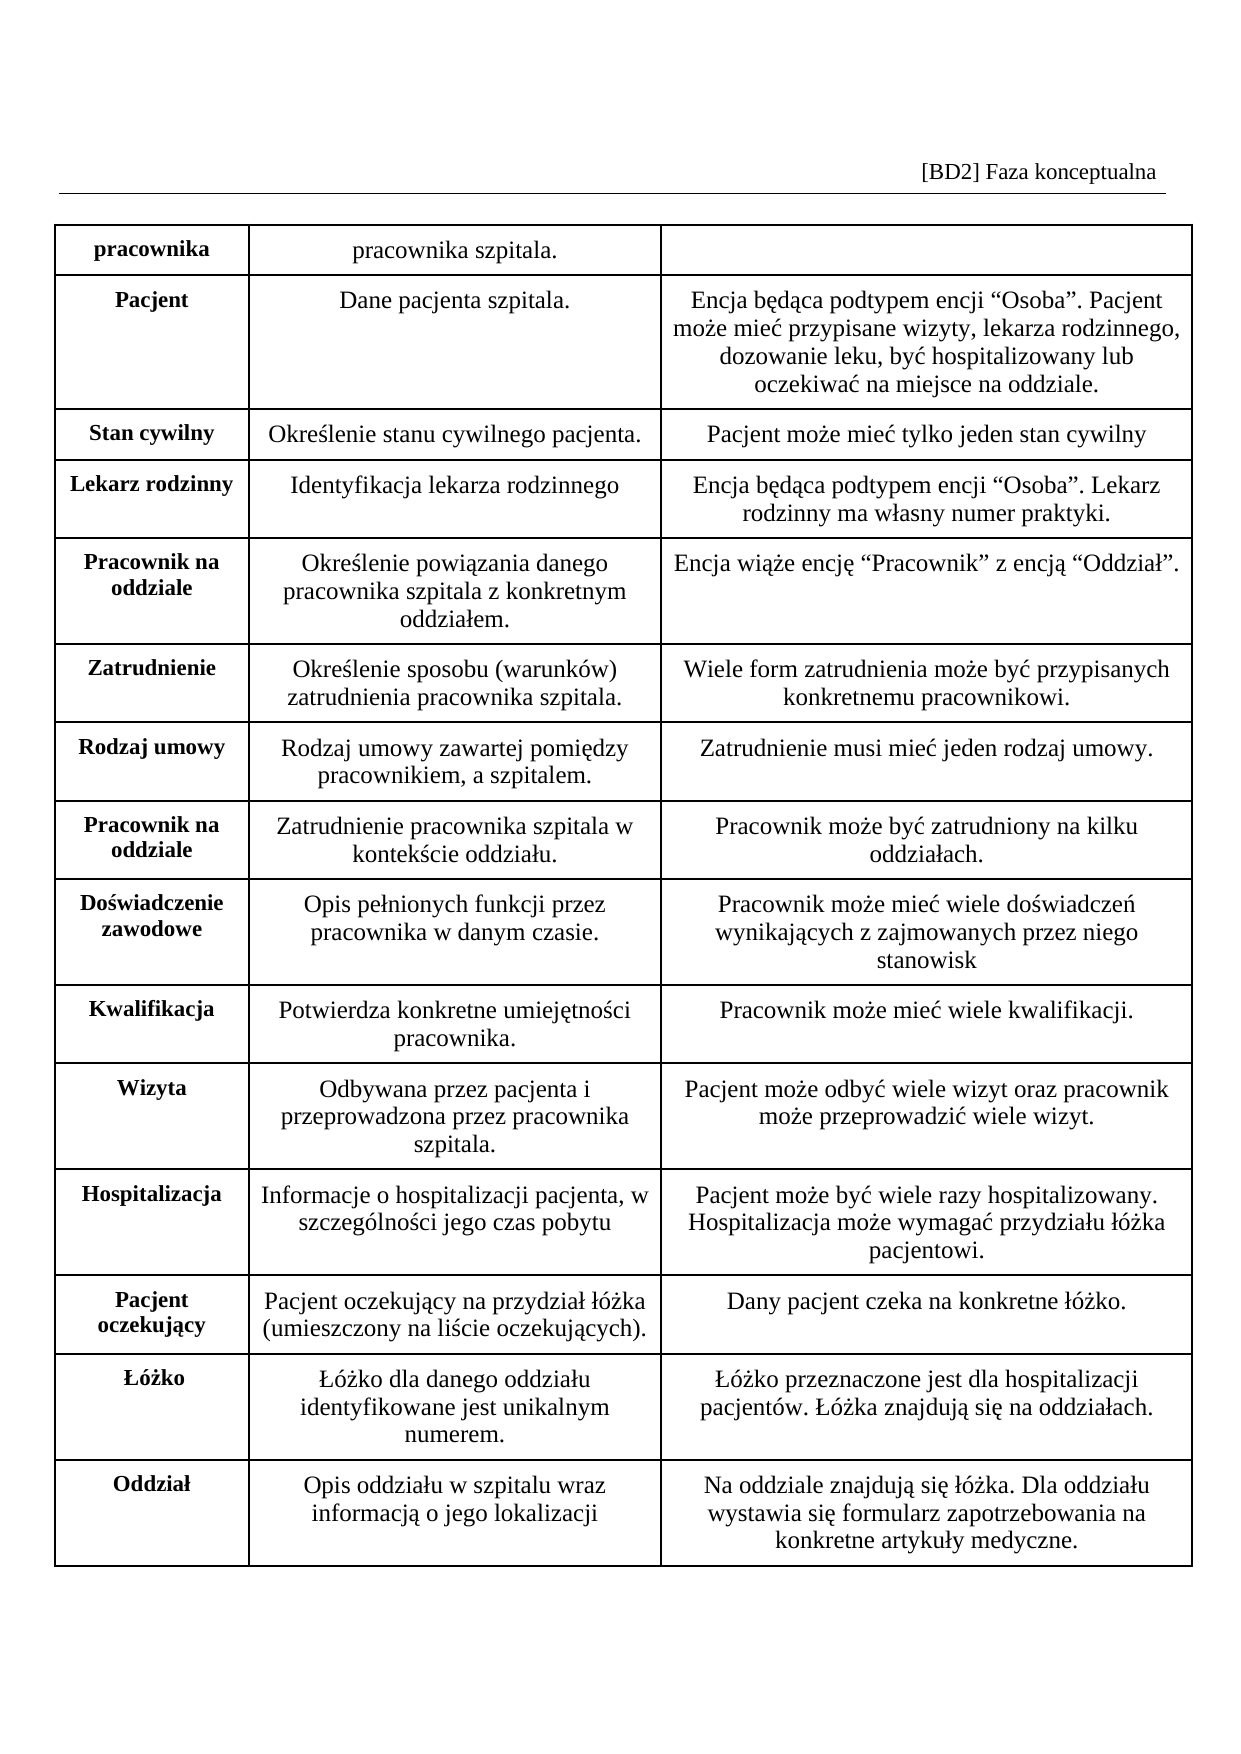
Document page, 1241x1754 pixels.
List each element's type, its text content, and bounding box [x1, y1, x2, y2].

table_cell Oddział [56, 1461, 248, 1565]
table_cell Określenie powiązania danego pracownika szpitala z konkretnym oddziałem. [250, 539, 660, 643]
table_cell Pracownik może mieć wiele doświadczeń wynikających z zajmowanych przez niego stanowisk [662, 880, 1191, 984]
table_cell Odbywana przez pacjenta i przeprowadzona przez pracownika szpitala. [250, 1064, 660, 1168]
table_cell Pracownik może mieć wiele kwalifikacji. [662, 986, 1191, 1062]
table_cell Rodzaj umowy zawartej pomiędzy pracownikiem, a szpitalem. [250, 723, 660, 799]
table_cell Potwierdza konkretne umiejętności pracownika. [250, 986, 660, 1062]
table_cell Encja będąca podtypem encji “Osoba”. Pacjent może mieć przypisane wizyty, lekarza rodzinnego, dozowanie leku, być hospitalizowany lub oczekiwać na miejsce na oddziale. [662, 276, 1191, 408]
table_cell Informacje o hospitalizacji pacjenta, w szczególności jego czas pobytu [250, 1170, 660, 1274]
table_cell Dany pacjent czeka na konkretne łóżko. [662, 1276, 1191, 1353]
table_cell Opis oddziału w szpitalu wraz informacją o jego lokalizacji [250, 1461, 660, 1565]
table_cell Zatrudnienie [56, 645, 248, 721]
table_cell Rodzaj umowy [56, 723, 248, 799]
table_cell Hospitalizacja [56, 1170, 248, 1274]
table_cell Opis pełnionych funkcji przez pracownika w danym czasie. [250, 880, 660, 984]
table_cell Pacjent może być wiele razy hospitalizowany. Hospitalizacja może wymagać przydziału łóżka pacjentowi. [662, 1170, 1191, 1274]
table_cell Pacjent [56, 276, 248, 408]
table_cell Określenie sposobu (warunków) zatrudnienia pracownika szpitala. [250, 645, 660, 721]
table_cell Kwalifikacja [56, 986, 248, 1062]
table_cell Stan cywilny [56, 410, 248, 458]
table_cell pracownika szpitala. [250, 226, 660, 274]
table_cell Pacjent może mieć tylko jeden stan cywilny [662, 410, 1191, 458]
table_cell Określenie stanu cywilnego pacjenta. [250, 410, 660, 458]
table_cell Lekarz rodzinny [56, 461, 248, 537]
table_cell Zatrudnienie musi mieć jeden rodzaj umowy. [662, 723, 1191, 799]
table_cell pracownika [56, 226, 248, 274]
table_cell Zatrudnienie pracownika szpitala w kontekście oddziału. [250, 802, 660, 878]
table_cell Wizyta [56, 1064, 248, 1168]
table_cell Pracownik na oddziale [56, 802, 248, 878]
table_cell Pacjent oczekujący na przydział łóżka (umieszczony na liście oczekujących). [250, 1276, 660, 1353]
table_cell Łóżko przeznaczone jest dla hospitalizacji pacjentów. Łóżka znajdują się na oddziałach. [662, 1355, 1191, 1459]
table_cell Pracownik na oddziale [56, 539, 248, 643]
table_cell Łóżko [56, 1355, 248, 1459]
table_cell Encja będąca podtypem encji “Osoba”. Lekarz rodzinny ma własny numer praktyki. [662, 461, 1191, 537]
table_cell Encja wiąże encję “Pracownik” z encją “Oddział”. [662, 539, 1191, 643]
table_cell Wiele form zatrudnienia może być przypisanych konkretnemu pracownikowi. [662, 645, 1191, 721]
table_cell Identyfikacja lekarza rodzinnego [250, 461, 660, 537]
table_cell [662, 226, 1191, 274]
table_cell Pacjent może odbyć wiele wizyt oraz pracownik może przeprowadzić wiele wizyt. [662, 1064, 1191, 1168]
table_cell Pracownik może być zatrudniony na kilku oddziałach. [662, 802, 1191, 878]
table_cell Pacjent oczekujący [56, 1276, 248, 1353]
table_cell Na oddziale znajdują się łóżka. Dla oddziału wystawia się formularz zapotrzebowania na konkretne artykuły medyczne. [662, 1461, 1191, 1565]
table_cell Doświadczenie zawodowe [56, 880, 248, 984]
table_cell Dane pacjenta szpitala. [250, 276, 660, 408]
table_cell Łóżko dla danego oddziału identyfikowane jest unikalnym numerem. [250, 1355, 660, 1459]
